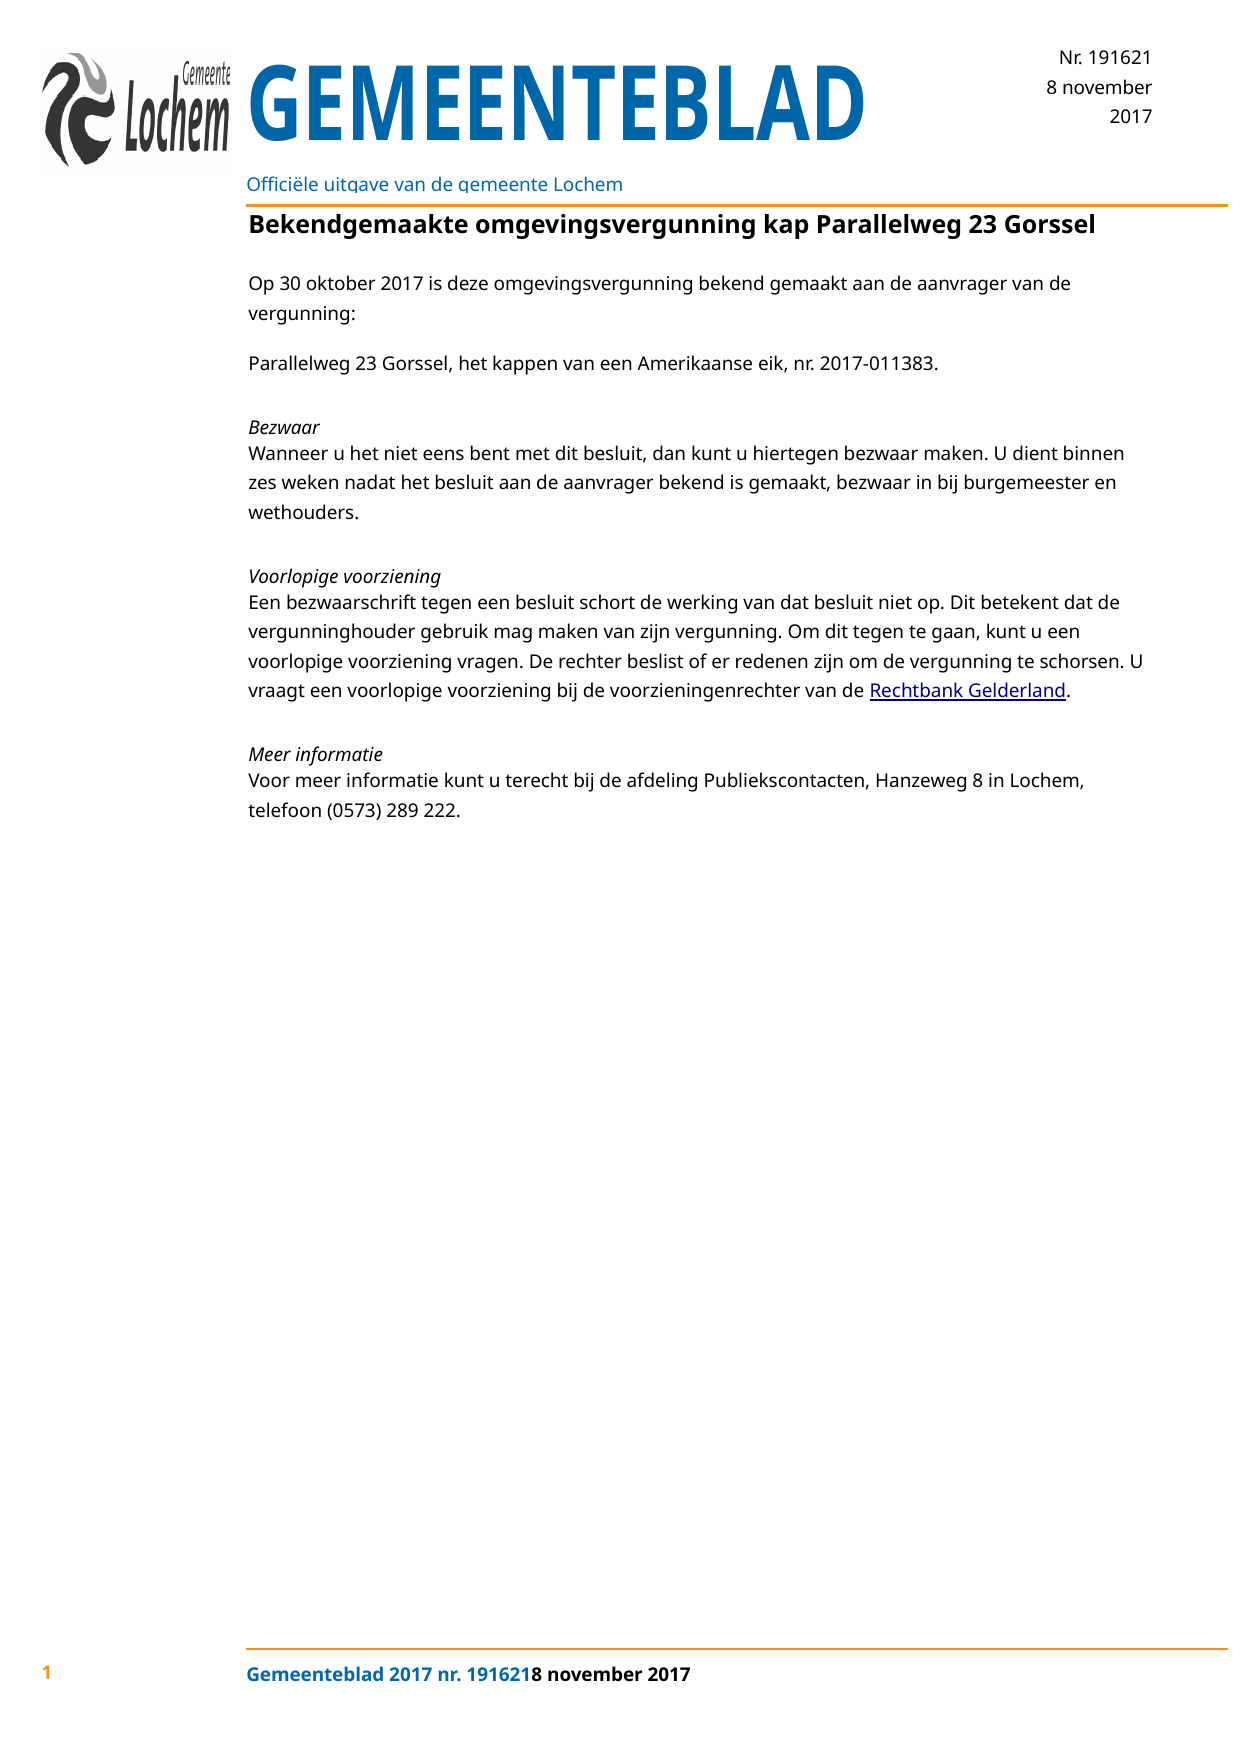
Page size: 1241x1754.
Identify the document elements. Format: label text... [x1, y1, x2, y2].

text Een bezwaarschrift tegen een besluit schort de werking van dat besluit niet op. Dit betekent dat de vergunninghouder gebruik mag maken van zijn vergunning. Om dit tegen te gaan, kunt u een voorlopige voorziening vragen. De rechter beslist of er redenen zijn om de vergunning te schorsen. U vraagt een voorlopige voorziening bij de voorzieningenrechter van de Rechtbank Gelderland. [248, 589, 1152, 703]
picture [41, 47, 231, 172]
text Voor meer informatie kunt u terecht bij de afdeling Publiekscontacten, Hanzeweg 8 in Lochem, telefoon (0573) 289 222. [248, 767, 1152, 823]
text Parallelweg 23 Gorssel, het kappen van een Amerikaanse eik, nr. 2017-011383. [248, 350, 1152, 376]
text Op 30 oktober 2017 is deze omgevingsvergunning bekend gemaakt aan de aanvrager van de vergunning: [248, 270, 1152, 326]
text Meer informatie [248, 742, 1152, 767]
text Bekendgemaakte omgevingsvergunning kap Parallelweg 23 Gorssel [248, 207, 1152, 241]
text Bezwaar [248, 414, 1152, 440]
text Voorlopige voorziening [248, 563, 1152, 589]
text Wanneer u het niet eens bent met dit besluit, dan kunt u hiertegen bezwaar maken. U dient binnen zes weken nadat het besluit aan de aanvrager bekend is gemaakt, bezwaar in bij burgemeester en wethouders. [248, 440, 1152, 525]
